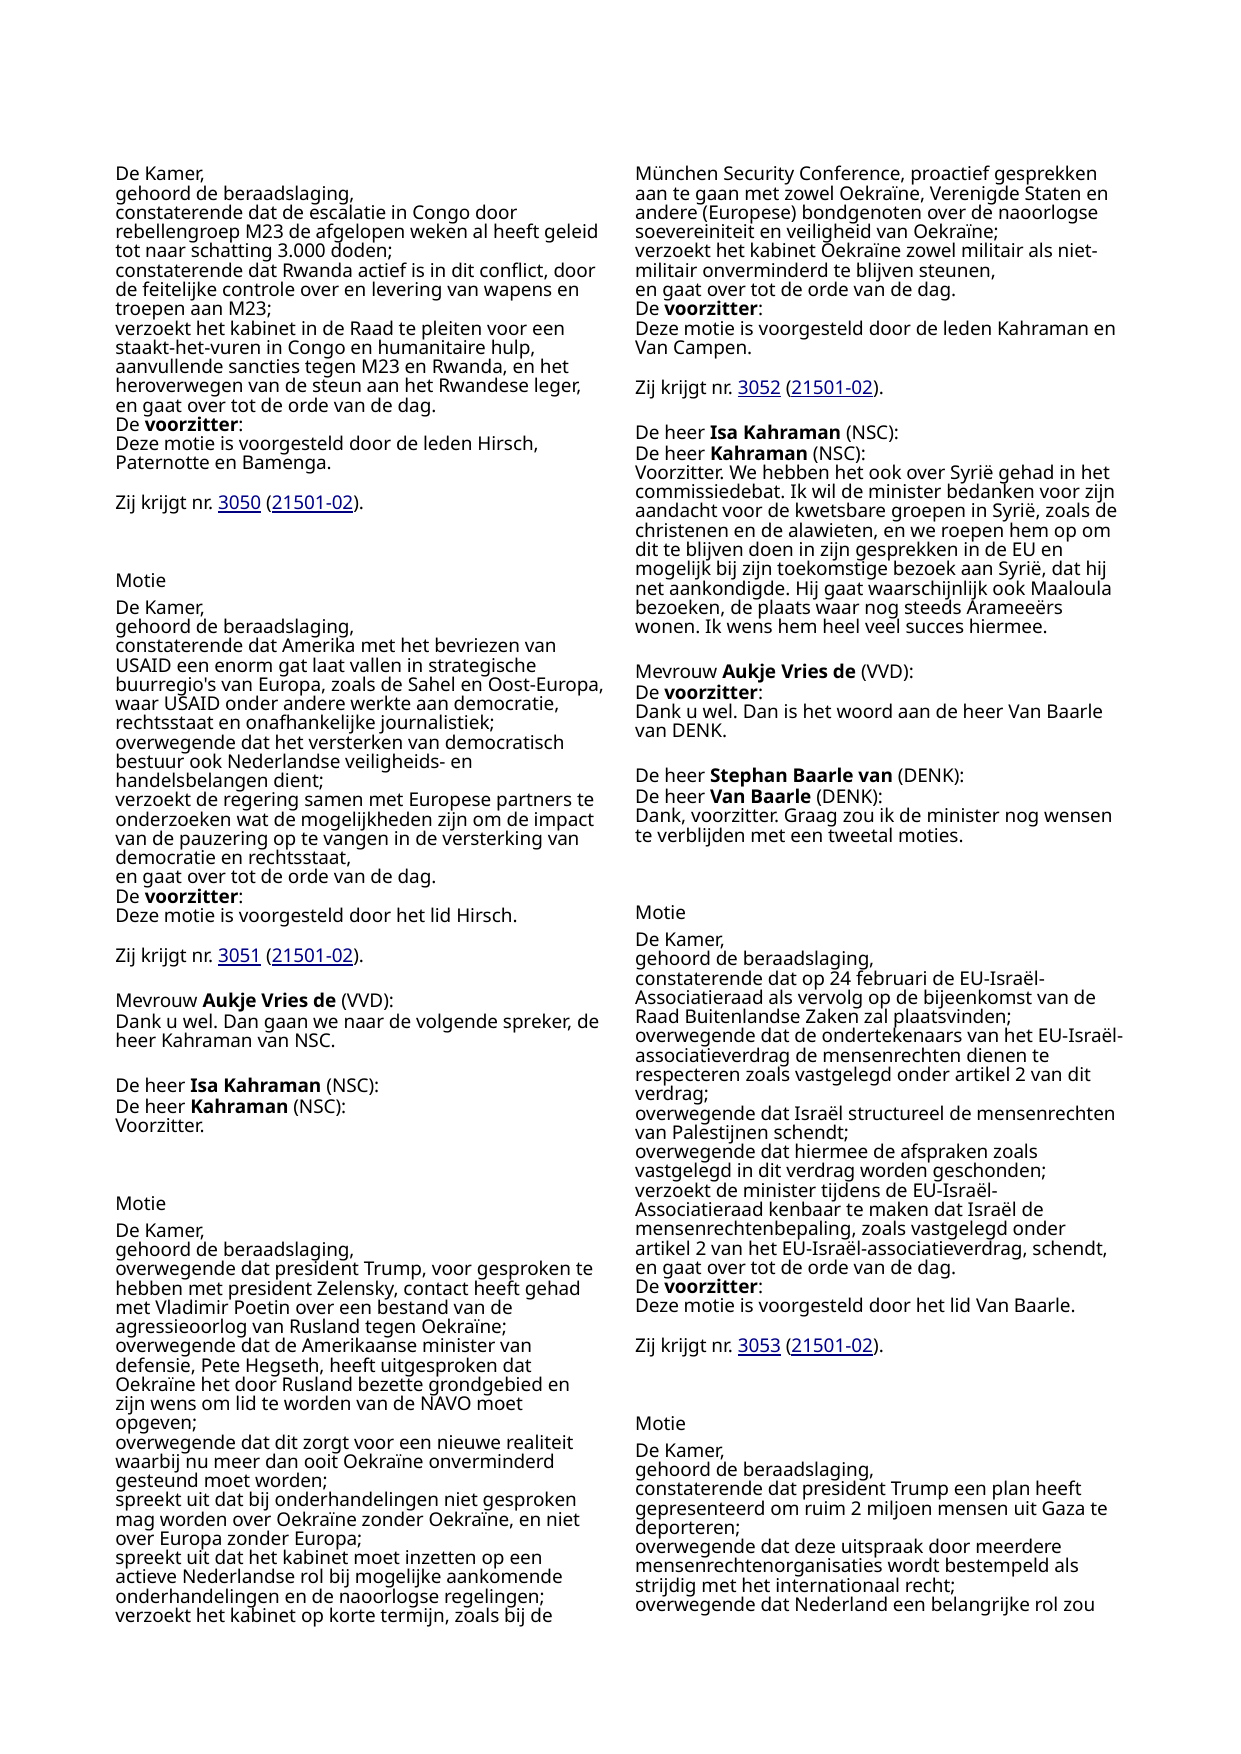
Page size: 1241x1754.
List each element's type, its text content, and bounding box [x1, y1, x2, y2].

text gehoord de beraadslaging, [115, 184, 605, 204]
text spreekt uit dat bij onderhandelingen niet gesproken mag worden over Oekraïne zonder Oekraïne, en niet over Europa zonder Europa; [115, 1491, 605, 1549]
text Voorzitter. [115, 1117, 605, 1137]
text De heer Kahraman (NSC): [115, 1098, 605, 1117]
text constaterende dat de escalatie in Congo door rebellengroep M23 de afgelopen weken al heeft geleid tot naar schatting 3.000 doden; [115, 204, 605, 262]
text Dank u wel. Dan is het woord aan de heer Van Baarle van DENK. [635, 703, 1125, 742]
text Dank, voorzitter. Graag zou ik de minister nog wensen te verblijden met een tweetal moties. [635, 807, 1125, 846]
text en gaat over tot de orde van de dag. [115, 397, 605, 416]
text De heer Kahraman (NSC): [635, 444, 1125, 464]
text overwegende dat Israël structureel de mensenrechten van Palestijnen schendt; [635, 1104, 1125, 1143]
text De heer Stephan Baarle van (DENK): [635, 762, 1125, 788]
text Mevrouw Aukje Vries de (VVD): [635, 658, 1125, 684]
text Zij krijgt nr. 3050 (21501-02). [115, 494, 605, 514]
text Motie [115, 1190, 605, 1216]
text overwegende dat deze uitspraak door meerdere mensenrechtenorganisaties wordt bestempeld als strijdig met het internationaal recht; [635, 1538, 1125, 1596]
text spreekt uit dat het kabinet moet inzetten op een actieve Nederlandse rol bij mogelijke aankomende onderhandelingen en de naoorlogse regelingen; [115, 1549, 605, 1607]
text verzoekt het kabinet op korte termijn, zoals bij de [115, 1607, 605, 1626]
text overwegende dat Nederland een belangrijke rol zou [635, 1596, 1125, 1615]
text en gaat over tot de orde van de dag. [635, 1259, 1125, 1278]
text en gaat over tot de orde van de dag. [635, 281, 1125, 300]
text Deze motie is voorgesteld door het lid Hirsch. [115, 907, 605, 926]
text Motie [635, 899, 1125, 925]
text verzoekt de regering samen met Europese partners te onderzoeken wat de mogelijkheden zijn om de impact van de pauzering op te vangen in de versterking van democratie en rechtsstaat, [115, 791, 605, 868]
text De heer Van Baarle (DENK): [635, 788, 1125, 807]
text gehoord de beraadslaging, [115, 1241, 605, 1260]
text De voorzitter: [115, 888, 605, 907]
text overwegende dat de Amerikaanse minister van defensie, Pete Hegseth, heeft uitgesproken dat Oekraïne het door Rusland bezette grondgebied en zijn wens om lid te worden van de NAVO moet opgeven; [115, 1337, 605, 1434]
text Zij krijgt nr. 3053 (21501-02). [635, 1337, 1125, 1357]
text overwegende dat hiermee de afspraken zoals vastgelegd in dit verdrag worden geschonden; [635, 1143, 1125, 1182]
text overwegende dat het versterken van democratisch bestuur ook Nederlandse veiligheids- en handelsbelangen dient; [115, 734, 605, 791]
text Zij krijgt nr. 3052 (21501-02). [635, 379, 1125, 398]
text gehoord de beraadslaging, [635, 1461, 1125, 1480]
text Mevrouw Aukje Vries de (VVD): [115, 987, 605, 1013]
text overwegende dat dit zorgt voor een nieuwe realiteit waarbij nu meer dan ooit Oekraïne onverminderd gesteund moet worden; [115, 1434, 605, 1491]
text gehoord de beraadslaging, [635, 950, 1125, 970]
text München Security Conference, proactief gesprekken aan te gaan met zowel Oekraïne, Verenigde Staten en andere (Europese) bondgenoten over de naoorlogse soevereiniteit en veiligheid van Oekraïne; [635, 165, 1125, 242]
text De heer Isa Kahraman (NSC): [635, 419, 1125, 444]
text verzoekt de minister tijdens de EU-Israël-Associatieraad kenbaar te maken dat Israël de mensenrechtenbepaling, zoals vastgelegd onder artikel 2 van het EU-Israël-associatieverdrag, schendt, [635, 1182, 1125, 1259]
text De voorzitter: [115, 416, 605, 435]
text en gaat over tot de orde van de dag. [115, 868, 605, 888]
text constaterende dat Amerika met het bevriezen van USAID een enorm gat laat vallen in strategische buurregio's van Europa, zoals de Sahel en Oost-Europa, waar USAID onder andere werkte aan democratie, rechtsstaat en onafhankelijke journalistiek; [115, 637, 605, 734]
text Deze motie is voorgesteld door het lid Van Baarle. [635, 1297, 1125, 1317]
text De Kamer, [115, 1222, 605, 1241]
text De voorzitter: [635, 300, 1125, 319]
text De Kamer, [635, 1442, 1125, 1461]
text De voorzitter: [635, 684, 1125, 703]
text Motie [115, 567, 605, 593]
text constaterende dat Rwanda actief is in dit conflict, door de feitelijke controle over en levering van wapens en troepen aan M23; [115, 262, 605, 319]
text gehoord de beraadslaging, [115, 618, 605, 637]
text Dank u wel. Dan gaan we naar de volgende spreker, de heer Kahraman van NSC. [115, 1013, 605, 1051]
text Voorzitter. We hebben het ook over Syrië gehad in het commissiedebat. Ik wil de minister bedanken voor zijn aandacht voor de kwetsbare groepen in Syrië, zoals de christenen en de alawieten, en we roepen hem op om dit te blijven doen in zijn gesprekken in de EU en mogelijk bij zijn toekomstige bezoek aan Syrië, dat hij net aankondigde. Hij gaat waarschijnlijk ook Maaloula bezoeken, de plaats waar nog steeds Arameeërs wonen. Ik wens hem heel veel succes hiermee. [635, 464, 1125, 637]
text Motie [635, 1410, 1125, 1436]
text Zij krijgt nr. 3051 (21501-02). [115, 947, 605, 966]
text Deze motie is voorgesteld door de leden Kahraman en Van Campen. [635, 319, 1125, 358]
text verzoekt het kabinet Oekraïne zowel militair als niet-militair onverminderd te blijven steunen, [635, 242, 1125, 281]
text overwegende dat de ondertekenaars van het EU-Israël-associatieverdrag de mensenrechten dienen te respecteren zoals vastgelegd onder artikel 2 van dit verdrag; [635, 1027, 1125, 1104]
text Deze motie is voorgesteld door de leden Hirsch, Paternotte en Bamenga. [115, 435, 605, 474]
text overwegende dat president Trump, voor gesproken te hebben met president Zelensky, contact heeft gehad met Vladimir Poetin over een bestand van de agressieoorlog van Rusland tegen Oekraïne; [115, 1260, 605, 1337]
text constaterende dat president Trump een plan heeft gepresenteerd om ruim 2 miljoen mensen uit Gaza te deporteren; [635, 1480, 1125, 1538]
text De heer Isa Kahraman (NSC): [115, 1072, 605, 1098]
text De Kamer, [635, 931, 1125, 950]
text De Kamer, [115, 599, 605, 618]
text De voorzitter: [635, 1278, 1125, 1297]
text De Kamer, [115, 165, 605, 184]
text constaterende dat op 24 februari de EU-Israël-Associatieraad als vervolg op de bijeenkomst van de Raad Buitenlandse Zaken zal plaatsvinden; [635, 970, 1125, 1027]
text verzoekt het kabinet in de Raad te pleiten voor een staakt-het-vuren in Congo en humanitaire hulp, aanvullende sancties tegen M23 en Rwanda, en het heroverwegen van de steun aan het Rwandese leger, [115, 319, 605, 397]
